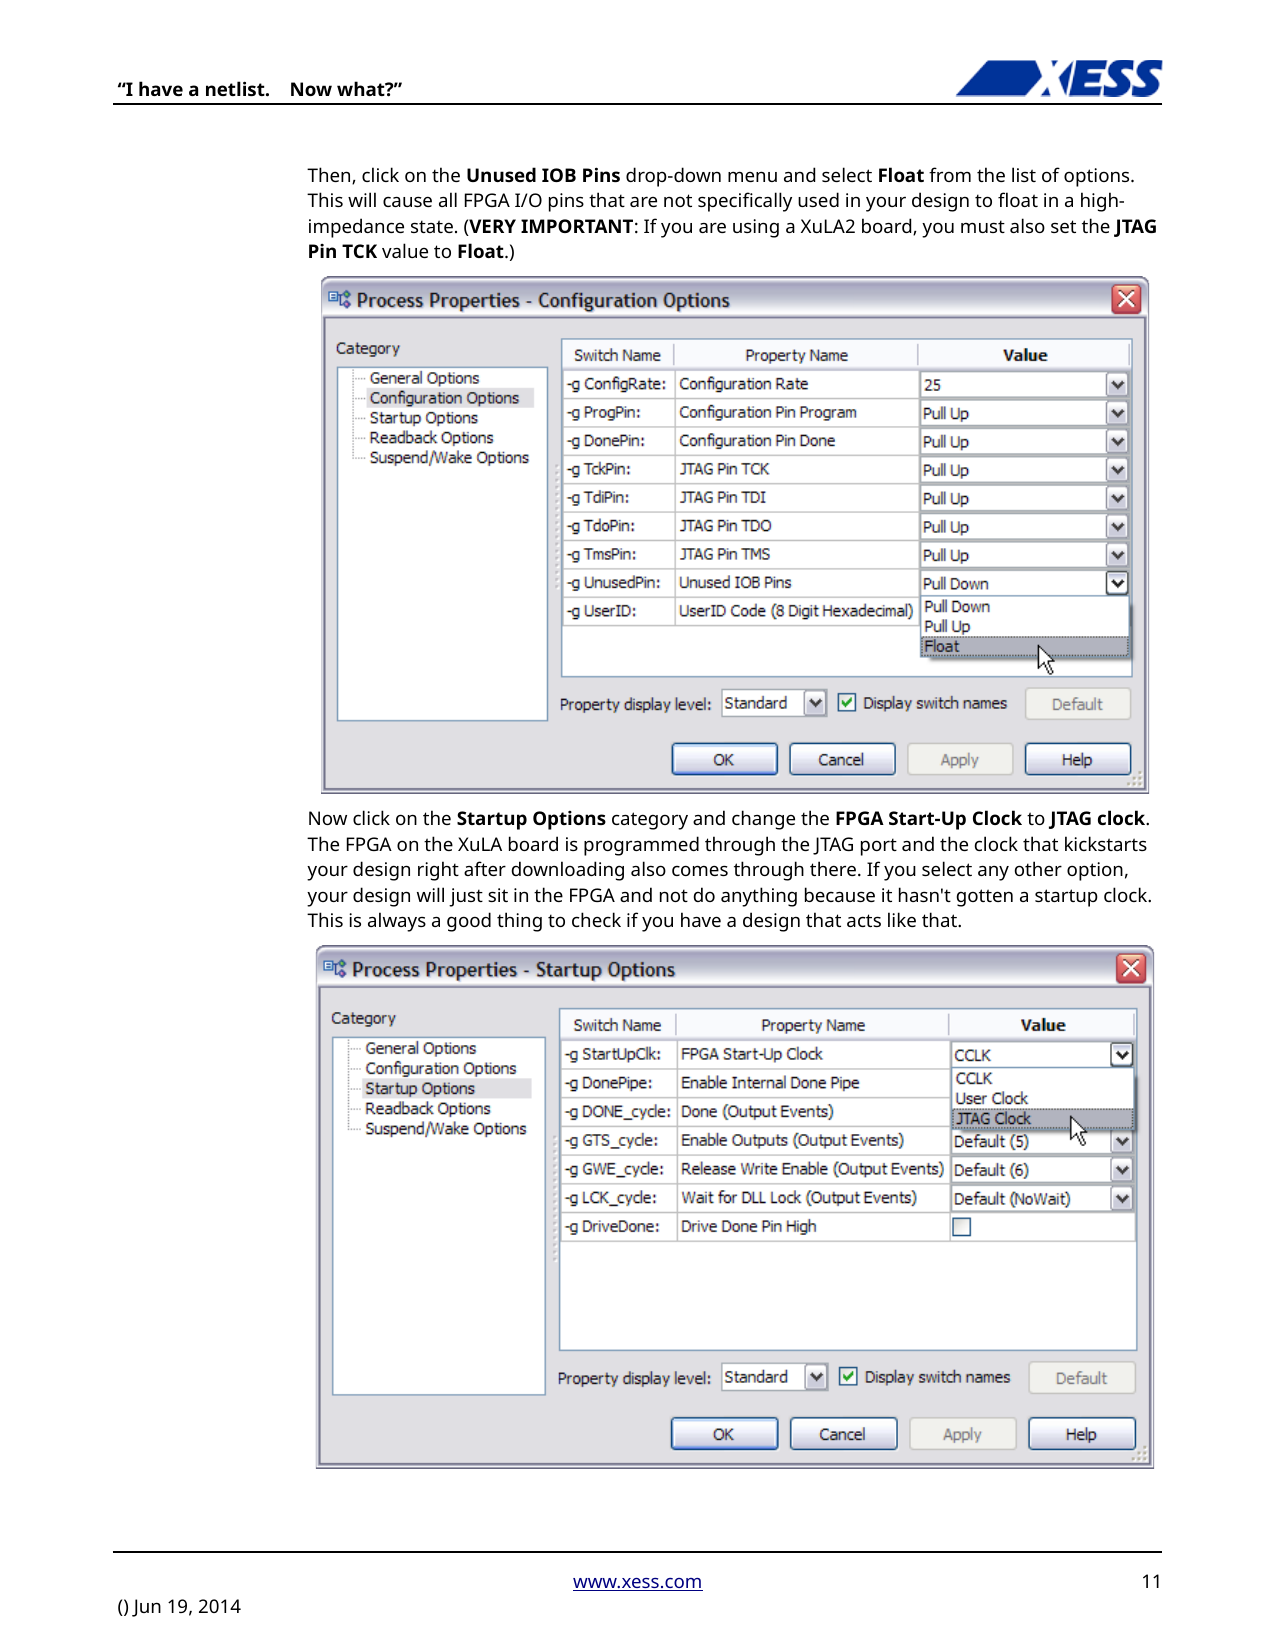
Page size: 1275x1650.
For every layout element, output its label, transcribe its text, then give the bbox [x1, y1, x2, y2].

picture [321, 276, 1150, 794]
picture [315, 945, 1155, 1469]
text Now click on the Startup Options category and change the FPGA Start-Up Clock to JTAG clock. The FPGA on the XuLA board is programmed through the JTAG port and the clock that kickstarts your design right after downloading also comes through there. If you select any other option, your design will just sit in the FPGA and not do anything because it hasn't gotten a startup clock. This is always a good thing to check if you have a design that acts like that. [307, 806, 1162, 933]
text Then, click on the Unused IOB Pins drop-down menu and select Float from the list of options. This will cause all FPGA I/O pins that are not specifically used in your design to float in a high-impedance state. (VERY IMPORTANT: If you are using a XuLA2 board, you must also set the JTAG Pin TCK value to Float.) [307, 162, 1162, 264]
picture [955, 60, 1163, 97]
